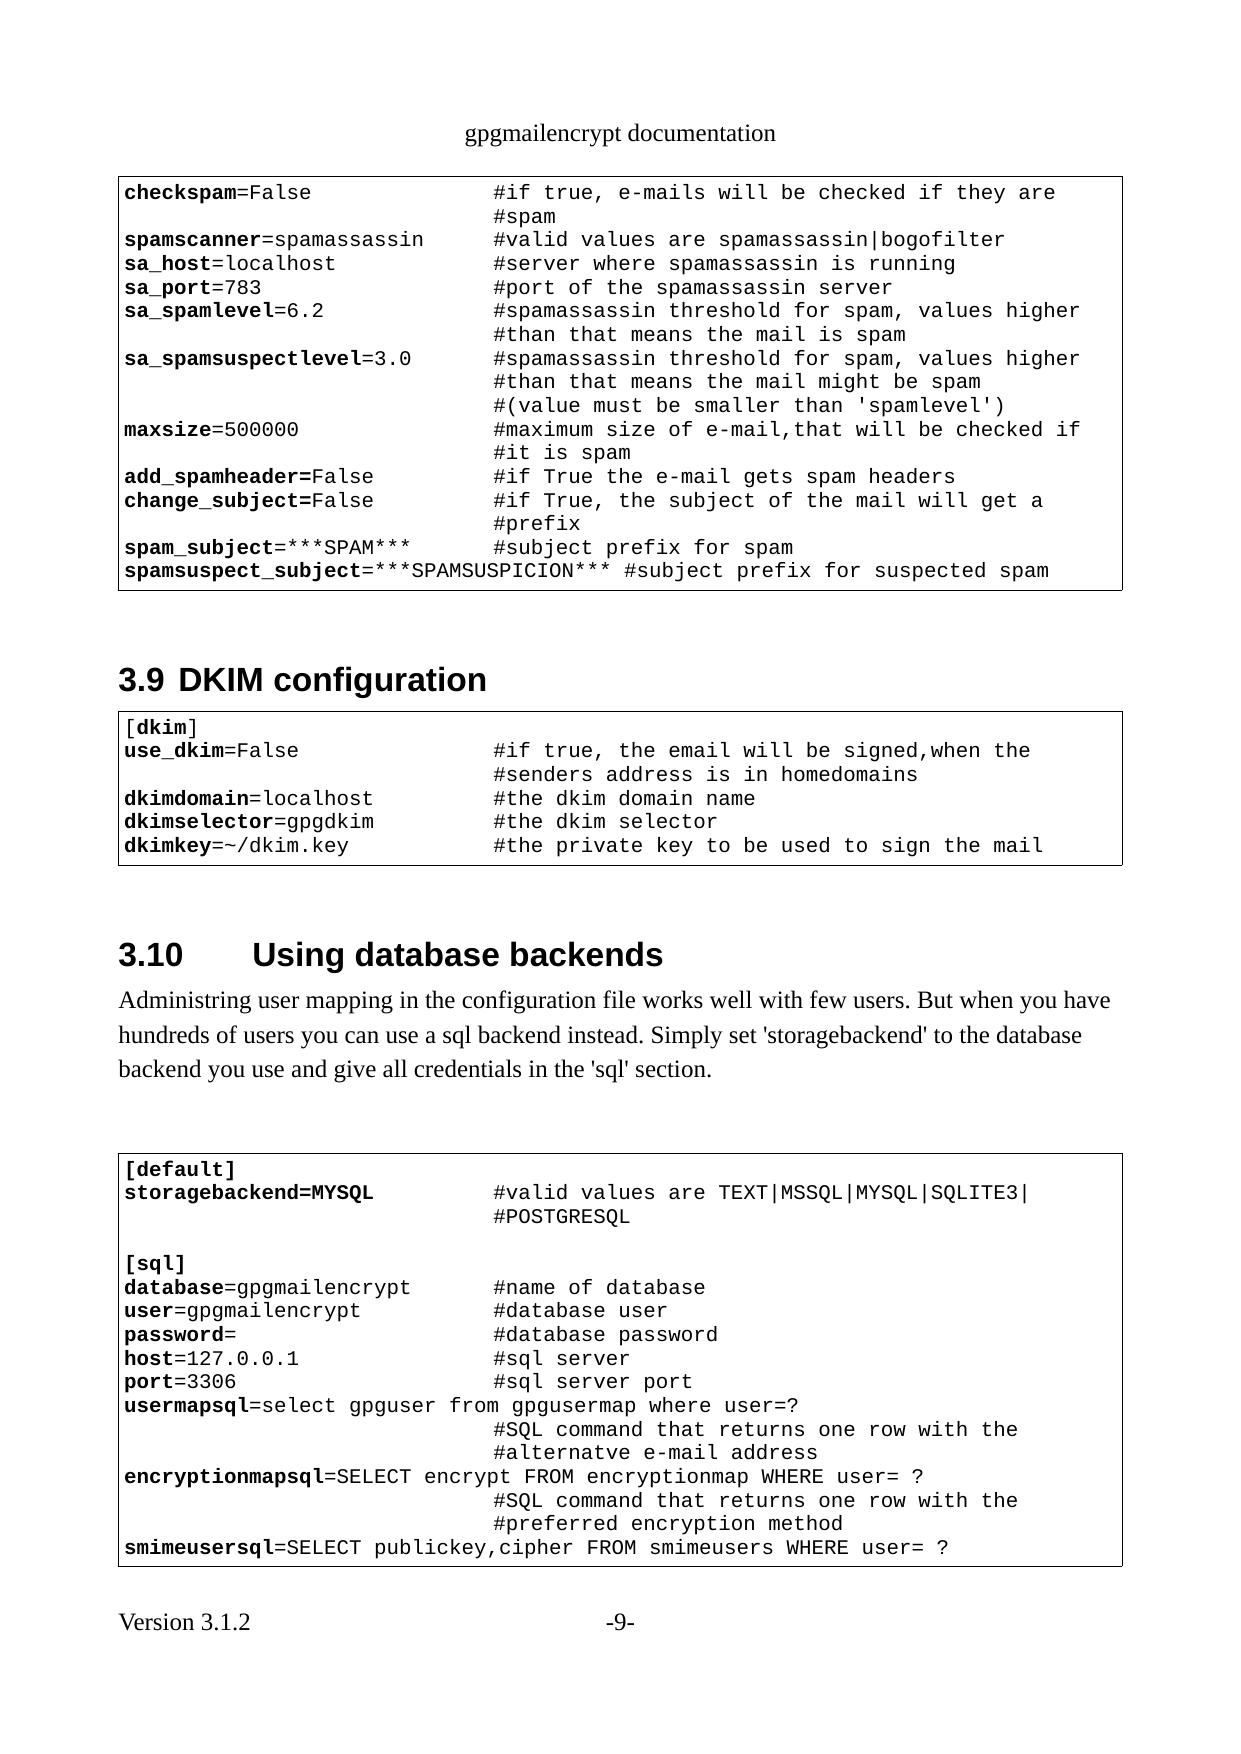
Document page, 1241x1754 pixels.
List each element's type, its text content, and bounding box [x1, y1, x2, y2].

subtitle DKIM configuration [118, 660, 1122, 698]
table_header [default] storagebackend=MYSQL #valid values are TEXT|MSSQL|MYSQL|SQLITE3| #POSTGRESQL [sql] database=gpgmailencrypt #name of database user=gpgmailencrypt #database user password= #database password host=127.0.0.1 #sql server port=3306 #sql server port usermapsql=select gpguser from gpgusermap where user=? #SQL command that returns one row with the #alternatve e-mail address encryptionmapsql=SELECT encrypt FROM encryptionmap WHERE user= ? #SQL command that returns one row with the #preferred encryption method smimeusersql=SELECT publickey,cipher FROM smimeusers WHERE user= ? [119, 1154, 1122, 1566]
text Administring user mapping in the configuration file works well with few users. But when you have hundreds of users you can use a sql backend instead. Simply set 'storagebackend' to the database backend you use and give all credentials in the 'sql' section. [118, 986, 1122, 1083]
table_header checkspam=False #if true, e-mails will be checked if they are #spam spamscanner=spamassassin #valid values are spamassassin|bogofilter sa_host=localhost #server where spamassassin is running sa_port=783 #port of the spamassassin server sa_spamlevel=6.2 #spamassassin threshold for spam, values higher #than that means the mail is spam sa_spamsuspectlevel=3.0 #spamassassin threshold for spam, values higher #than that means the mail might be spam #(value must be smaller than 'spamlevel') maxsize=500000 #maximum size of e-mail,that will be checked if #it is spam add_spamheader=False #if True the e-mail gets spam headers change_subject=False #if True, the subject of the mail will get a #prefix spam_subject=***SPAM*** #subject prefix for spam spamsuspect_subject=***SPAMSUSPICION*** #subject prefix for suspected spam [119, 177, 1122, 590]
subtitle Using database backends [118, 934, 1122, 973]
table_header [dkim] use_dkim=False #if true, the email will be signed,when the #senders address is in homedomains dkimdomain=localhost #the dkim domain name dkimselector=gpgdkim #the dkim selector dkimkey=~/dkim.key #the private key to be used to sign the mail [119, 712, 1122, 864]
